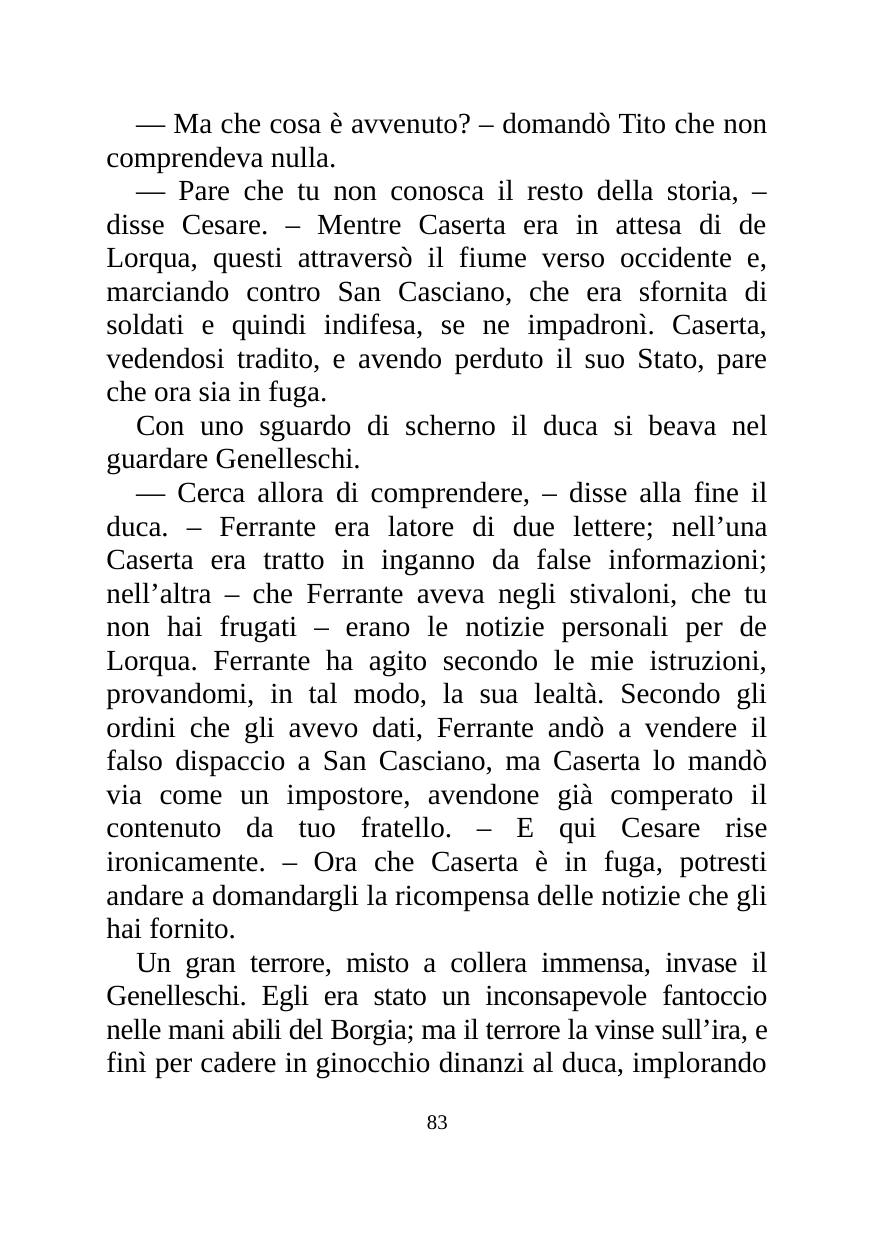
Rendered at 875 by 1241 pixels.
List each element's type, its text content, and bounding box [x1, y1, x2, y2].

text — Pare che tu non conosca il resto della storia, – disse Cesare. – Mentre Caserta era in attesa di de Lorqua, questi attraversò il fiume verso occidente e, marciando contro San Casciano, che era sfornita di soldati e quindi indifesa, se ne impadronì. Caserta, vedendosi tradito, e avendo perduto il suo Stato, pare che ora sia in fuga. [106, 173, 768, 408]
text — Cerca allora di comprendere, – disse alla fine il duca. – Ferrante era latore di due lettere; nell’una Caserta era tratto in inganno da false informazioni; nell’altra – che Ferrante aveva negli stivaloni, che tu non hai frugati – erano le notizie personali per de Lorqua. Ferrante ha agito secondo le mie istruzioni, provandomi, in tal modo, la sua lealtà. Secondo gli ordini che gli avevo dati, Ferrante andò a vendere il falso dispaccio a San Casciano, ma Caserta lo mandò via come un impostore, avendone già comperato il contenuto da tuo fratello. – E qui Cesare rise ironicamente. – Ora che Caserta è in fuga, potresti andare a domandargli la ricompensa delle notizie che gli hai fornito. [106, 475, 768, 945]
text Con uno sguardo di scherno il duca si beava nel guardare Genelleschi. [106, 408, 768, 475]
text — Ma che cosa è avvenuto? – domandò Tito che non comprendeva nulla. [106, 106, 768, 173]
text Un gran terrore, misto a collera immensa, invase il Genelleschi. Egli era stato un inconsapevole fantoccio nelle mani abili del Borgia; ma il terrore la vinse sull’ira, e finì per cadere in ginocchio dinanzi al duca, implorando [106, 945, 768, 1079]
